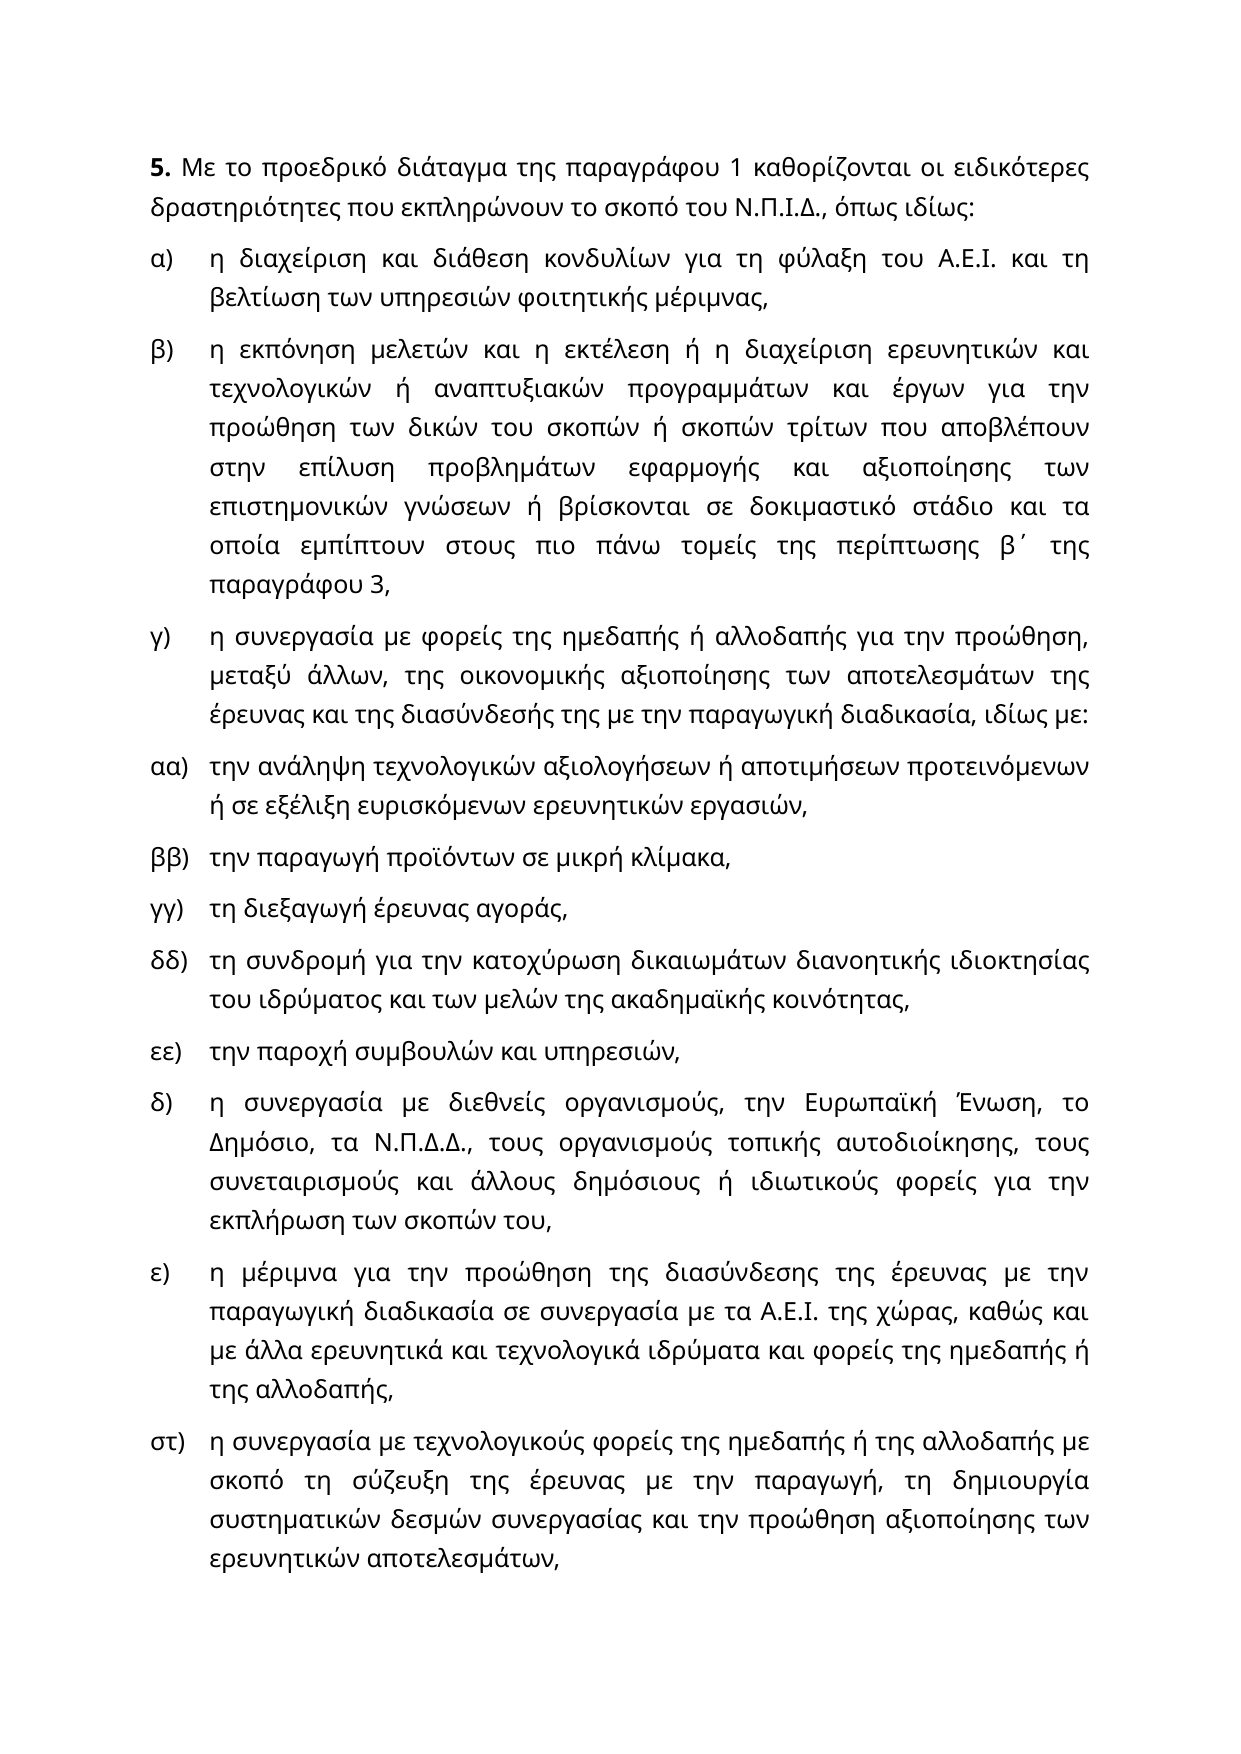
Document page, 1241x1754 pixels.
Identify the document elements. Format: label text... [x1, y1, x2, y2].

list α) η διαχείριση και διάθεση κονδυλίων για τη φύλαξη του Α.Ε.Ι. και τη βελτίωση των υπηρεσιών φοιτητικής μέριμνας, [150, 241, 1090, 314]
list ε) η μέριμνα για την προώθηση της διασύνδεσης της έρευνας με την παραγωγική διαδικασία σε συνεργασία με τα Α.Ε.Ι. της χώρας, καθώς και με άλλα ερευνητικά και τεχνολογικά ιδρύματα και φορείς της ημεδαπής ή της αλλοδαπής, [150, 1254, 1090, 1406]
list στ) η συνεργασία με τεχνολογικούς φορείς της ημεδαπής ή της αλλοδαπής με σκοπό τη σύζευξη της έρευνας με την παραγωγή, τη δημιουργία συστηματικών δεσμών συνεργασίας και την προώθηση αξιοποίησης των ερευνητικών αποτελεσμάτων, [150, 1423, 1090, 1575]
list εε) την παροχή συμβουλών και υπηρεσιών, [150, 1033, 1090, 1067]
list γγ) τη διεξαγωγή έρευνας αγοράς, [150, 891, 1090, 925]
text 5. Με το προεδρικό διάταγμα της παραγράφου 1 καθορίζονται οι ειδικότερες δραστηριότητες που εκπληρώνουν το σκοπό του Ν.Π.Ι.Δ., όπως ιδίως: [150, 150, 1090, 223]
list αα) την ανάληψη τεχνολογικών αξιολογήσεων ή αποτιμήσεων προτεινόμενων ή σε εξέλιξη ευρισκόμενων ερευνητικών εργασιών, [150, 748, 1090, 822]
list β) η εκπόνηση μελετών και η εκτέλεση ή η διαχείριση ερευνητικών και τεχνολογικών ή αναπτυξιακών προγραμμάτων και έργων για την προώθηση των δικών του σκοπών ή σκοπών τρίτων που αποβλέπουν στην επίλυση προβλημάτων εφαρμογής και αξιοποίησης των επιστημονικών γνώσεων ή βρίσκονται σε δοκιμαστικό στάδιο και τα οποία εμπίπτουν στους πιο πάνω τομείς της περίπτωσης β΄ της παραγράφου 3, [150, 332, 1090, 601]
list δ) η συνεργασία με διεθνείς οργανισμούς, την Ευρωπαϊκή Ένωση, το Δημόσιο, τα Ν.Π.Δ.Δ., τους οργανισμούς τοπικής αυτοδιοίκησης, τους συνεταιρισμούς και άλλους δημόσιους ή ιδιωτικούς φορείς για την εκπλήρωση των σκοπών του, [150, 1085, 1090, 1237]
list δδ) τη συνδρομή για την κατοχύρωση δικαιωμάτων διανοητικής ιδιοκτησίας του ιδρύματος και των μελών της ακαδημαϊκής κοινότητας, [150, 942, 1090, 1016]
list ββ) την παραγωγή προϊόντων σε μικρή κλίμακα, [150, 839, 1090, 873]
list γ) η συνεργασία με φορείς της ημεδαπής ή αλλοδαπής για την προώθηση, μεταξύ άλλων, της οικονομικής αξιοποίησης των αποτελεσμάτων της έρευνας και της διασύνδεσής της με την παραγωγική διαδικασία, ιδίως με: [150, 618, 1090, 731]
